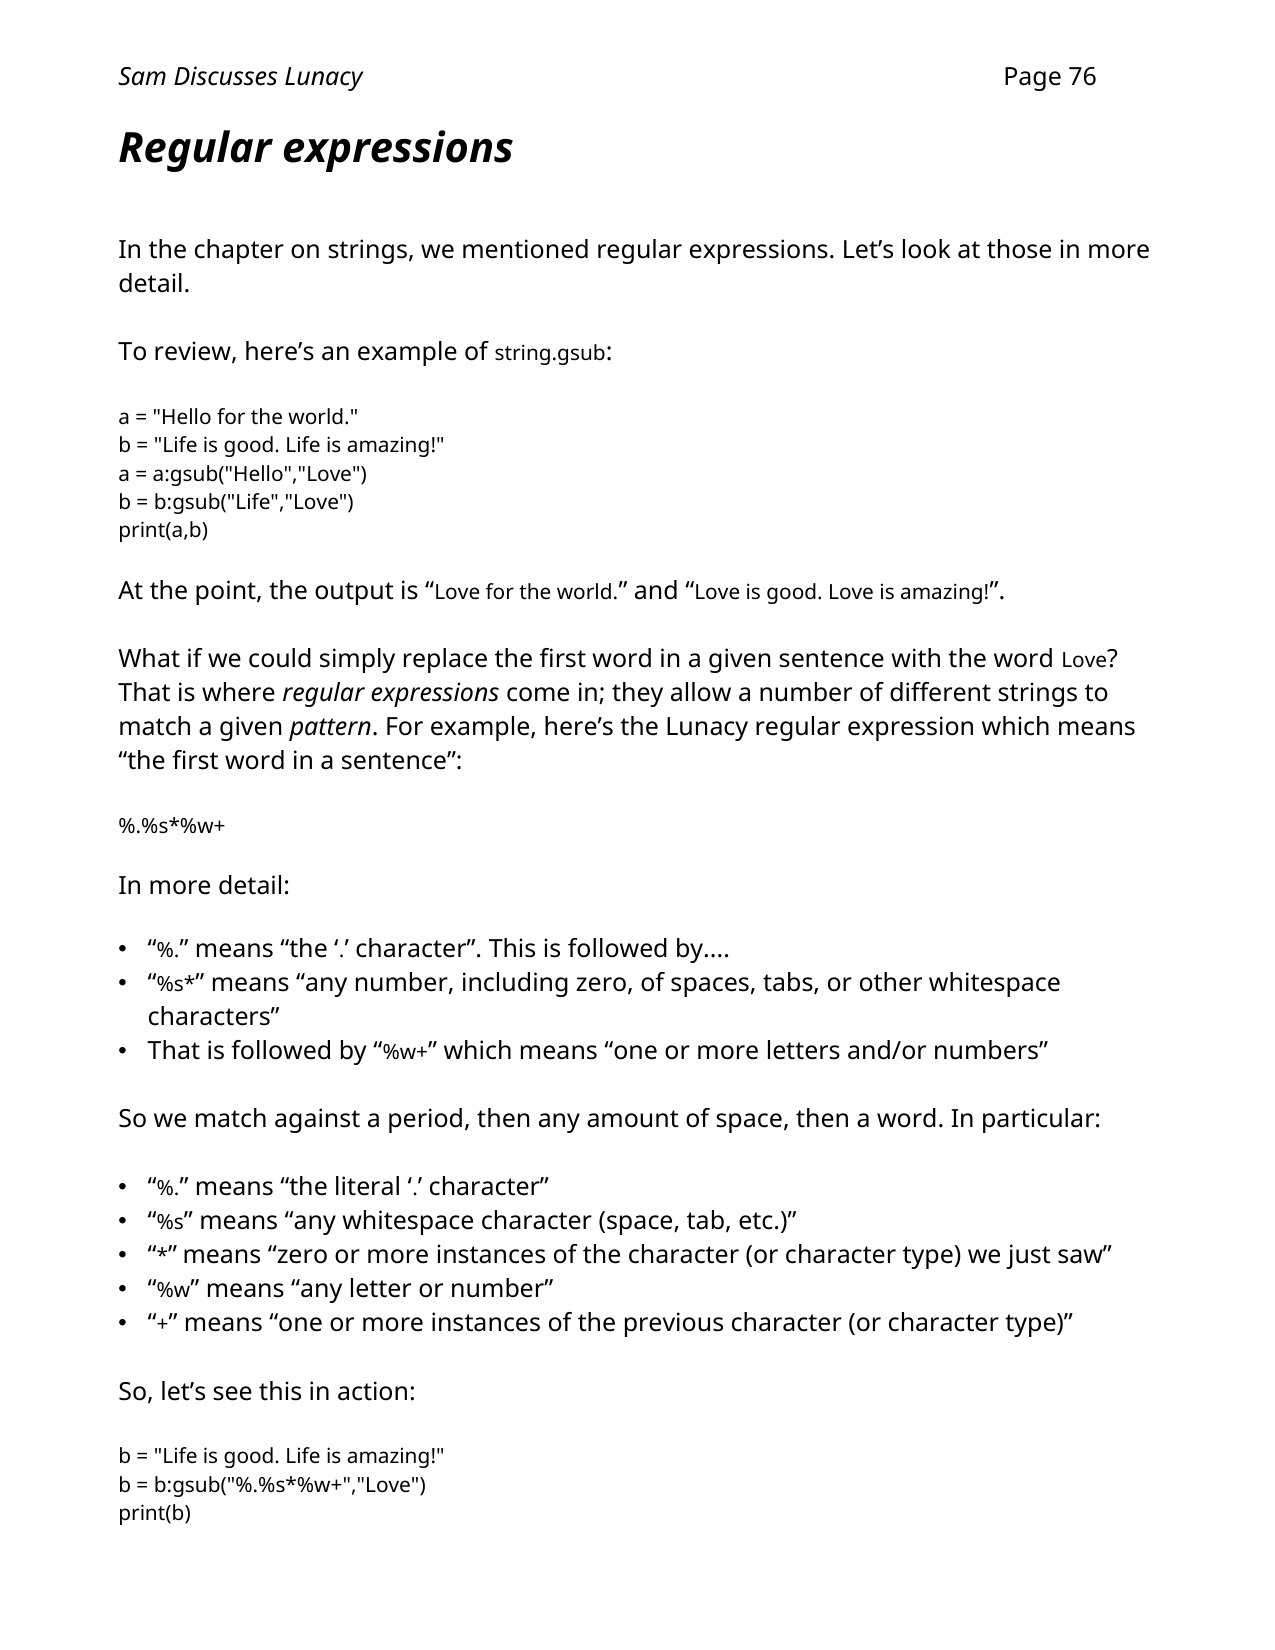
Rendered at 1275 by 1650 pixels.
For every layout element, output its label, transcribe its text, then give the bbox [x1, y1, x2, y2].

text %.%s*%w+ [118, 811, 1157, 839]
text Regular expressions [118, 118, 1157, 175]
text b = b:gsub("Life","Love") [118, 487, 1157, 516]
text ­­In more detail: [118, 868, 1157, 902]
text b = "Life is good. Life is amazing!" [118, 1441, 1157, 1470]
list “%s*” means “any number, including zero, of spaces, tabs, or other whitespace characters” [118, 964, 1157, 1032]
text a = a:gsub("Hello","Love") [118, 459, 1157, 487]
text b = b:gsub("%.%s*%w+","Love") [118, 1470, 1157, 1498]
text In the chapter on strings, we mentioned regular expressions. Let’s look at those in more detail. [118, 232, 1157, 300]
list “*­” means “zero or more instances of the character (or character type) we just saw” [118, 1237, 1157, 1271]
text To review, here’s an example of string.gsub: [118, 334, 1157, 368]
list “+” means “one or more instances of the previous character (or character type)” [118, 1305, 1157, 1339]
list “%.” means “the ‘.’ character”. This is followed by.... [118, 930, 1157, 964]
text a = "Hello for the world." [118, 402, 1157, 430]
text So we match against a period, then any amount of space, then a word. In particular: [118, 1101, 1157, 1135]
list “%.” means “the literal ‘.’ character” [118, 1169, 1157, 1203]
text b = "Life is good. Life is amazing!" [118, 430, 1157, 459]
list “%w” means “any letter or number” [118, 1271, 1157, 1305]
list “%s” means “any whitespace character (space, tab, etc.)” [118, 1203, 1157, 1237]
text print(a,b) [118, 516, 1157, 544]
text What if we could simply replace the first word in a given sentence with the word Love? That is where regular expressions come in; they allow a number of different strings to match a given pattern. For example, here’s the Lunacy regular expression which means “the first word in a sentence”: [118, 641, 1157, 777]
text So, let’s see this in action: [118, 1373, 1157, 1407]
list That is followed by “%w+” which means “one or more letters and/or numbers” [118, 1032, 1157, 1067]
text At the point, the output is “Love for the world.” and “Love is good. Love is amazing!”. [118, 572, 1157, 607]
text print(b) [118, 1498, 1157, 1527]
